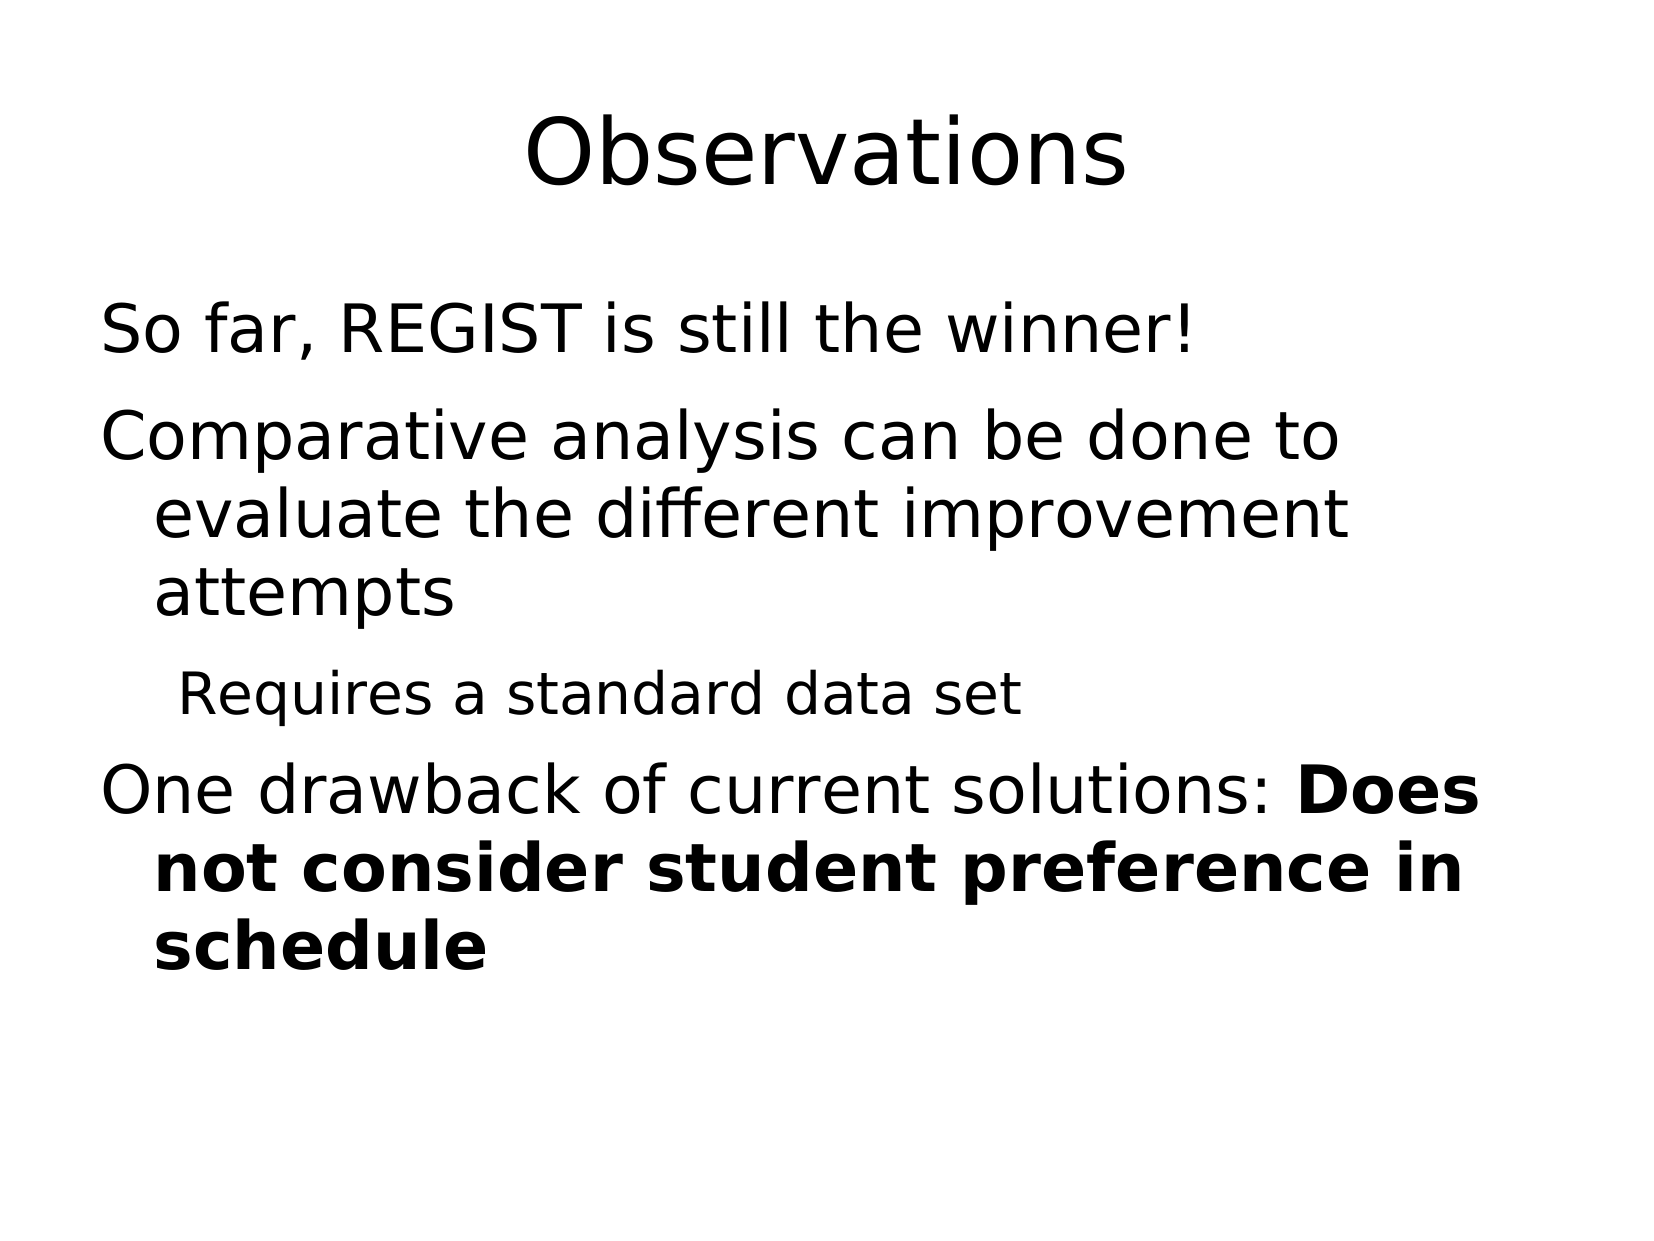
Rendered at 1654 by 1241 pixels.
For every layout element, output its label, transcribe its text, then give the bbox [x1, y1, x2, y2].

title Observations [82, 49, 1571, 257]
list So far, REGIST is still the winner! Comparative analysis can be done to evaluate the different improvement attempts Requires a standard data set One drawback of current solutions: Does not consider student preference in schedule [82, 290, 1571, 1109]
